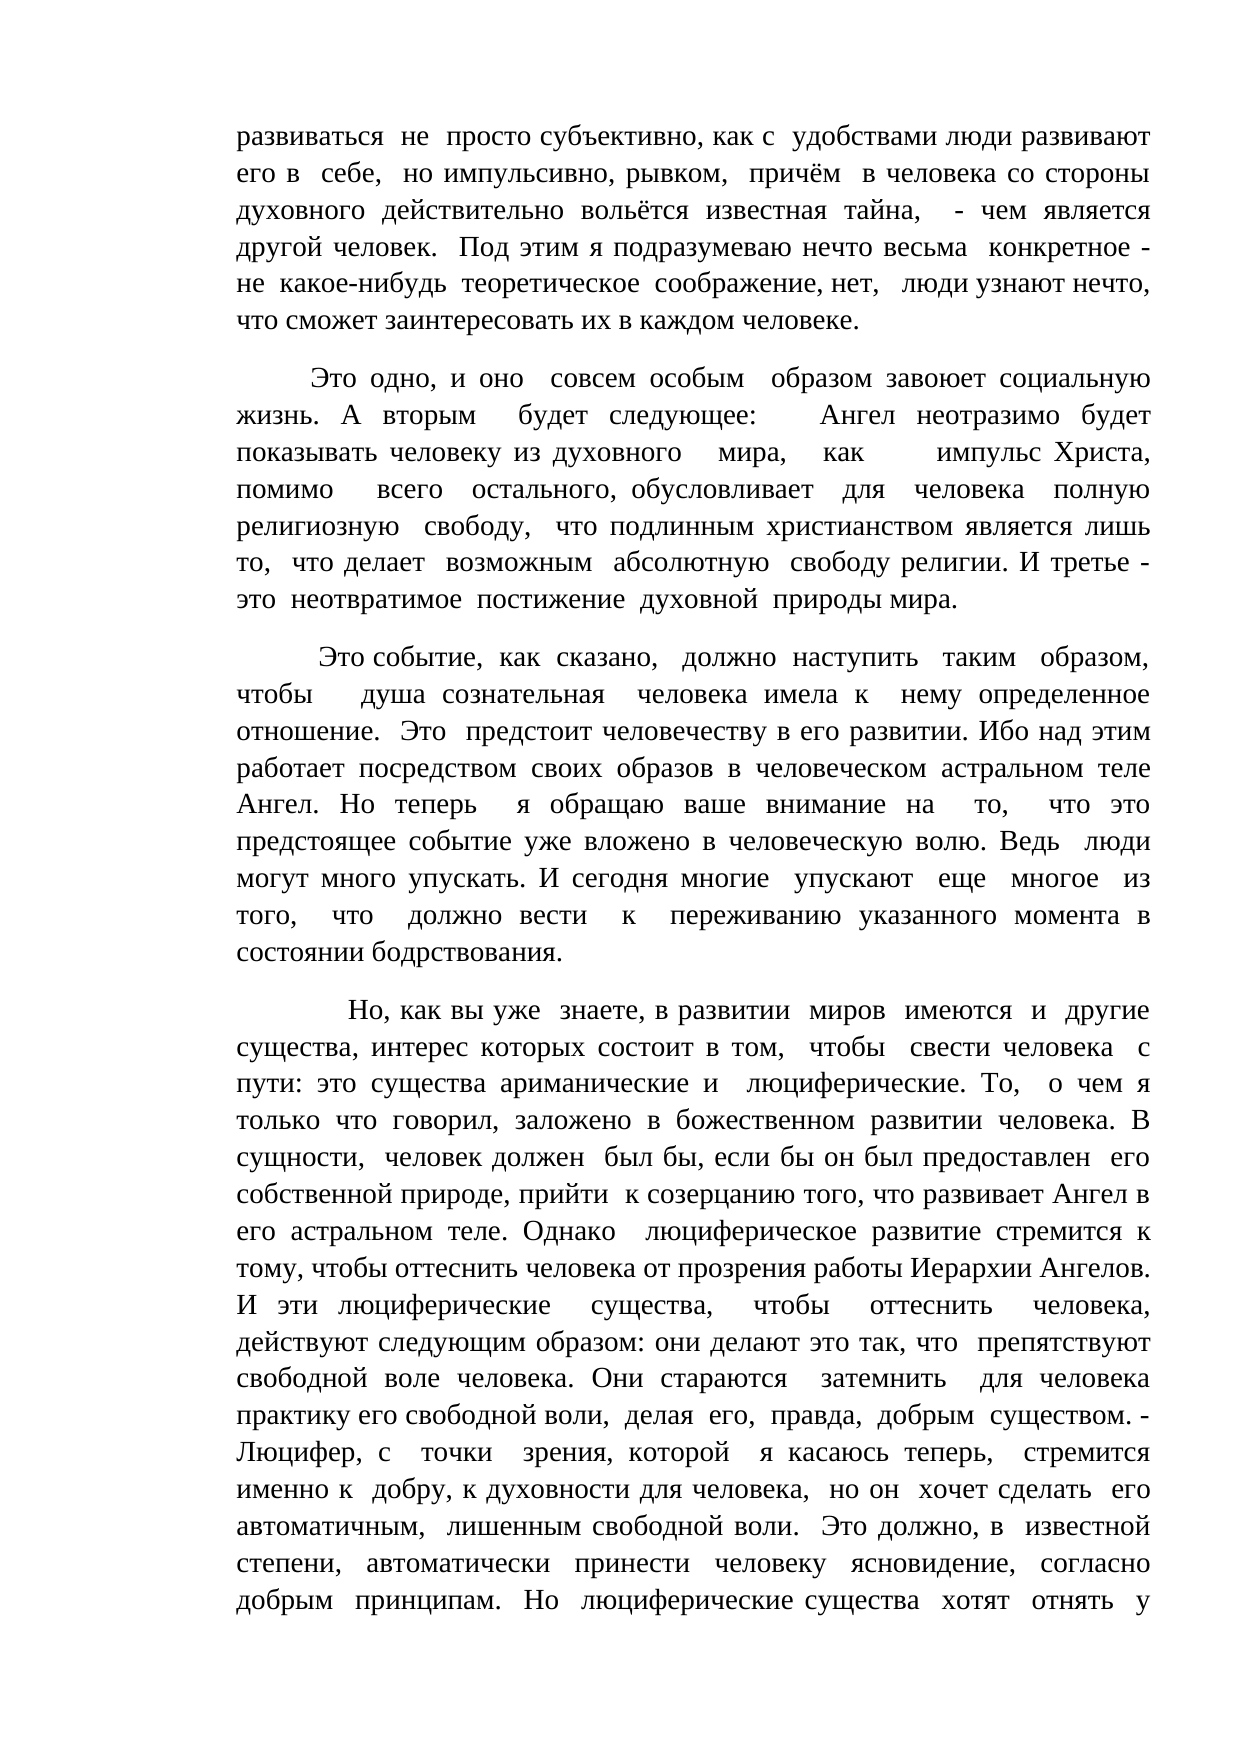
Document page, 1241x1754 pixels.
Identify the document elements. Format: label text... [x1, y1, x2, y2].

text развиваться не просто субъективно, как с удобствами люди развивают его в себе, но импульсивно, рывком, причём в человека со стороны духовного действительно вольётся известная тайна, - чем является другой человек. Под этим я подразумеваю нечто весьма конкретное - не какое-нибудь теоретическое соображение, нет, люди узнают нечто, что сможет заинтересовать их в каждом человеке. [236, 118, 1152, 336]
text Это событие, как сказано, должно наступить таким образом, чтобы душа сознательная человека имела к нему определенное отношение. Это предстоит человечеству в его развитии. Ибо над этим работает посредством своих образов в человеческом астральном теле Ангел. Но теперь я обращаю ваше внимание на то, что это предстоящее событие уже вложено в человеческую волю. Ведь люди могут много упускать. И сегодня многие упускают еще многое из того, что должно вести к переживанию указанного момента в состоянии бодрствования. [236, 639, 1152, 968]
text Это одно, и оно совсем особым образом завоюет социальную жизнь. А вторым будет следующее: Ангел неотразимо будет показывать человеку из духовного мира, как импульс Христа, помимо всего остального, обусловливает для человека полную религиозную свободу, что подлинным христианством является лишь то, что делает возможным абсолютную свободу религии. И третье - это неотвратимое постижение духовной природы мира. [236, 360, 1152, 615]
text Но, как вы уже знаете, в развитии миров имеются и другие существа, интерес которых состоит в том, чтобы свести человека с пути: это существа ариманические и люциферические. То, о чем я только что говорил, заложено в божественном развитии человека. В сущности, человек должен был бы, если бы он был предоставлен его собственной природе, прийти к созерцанию того, что развивает Ангел в его астральном теле. Однако люциферическое развитие стремится к тому, чтобы оттеснить человека от прозрения работы Иерархии Ангелов. И эти люциферические существа, чтобы оттеснить человека, действуют следующим образом: они делают это так, что препятствуют свободной воле человека. Они стараются затемнить для человека практику его свободной воли, делая его, правда, добрым существом. - Люцифер, с точки зрения, которой я касаюсь теперь, стремится именно к добру, к духовности для человека, но он хочет сделать его автоматичным, лишенным свободной воли. Это должно, в известной степени, автоматически принести человеку ясновидение, согласно добрым принципам. Но люциферические существа хотят отнять у [236, 992, 1152, 1615]
